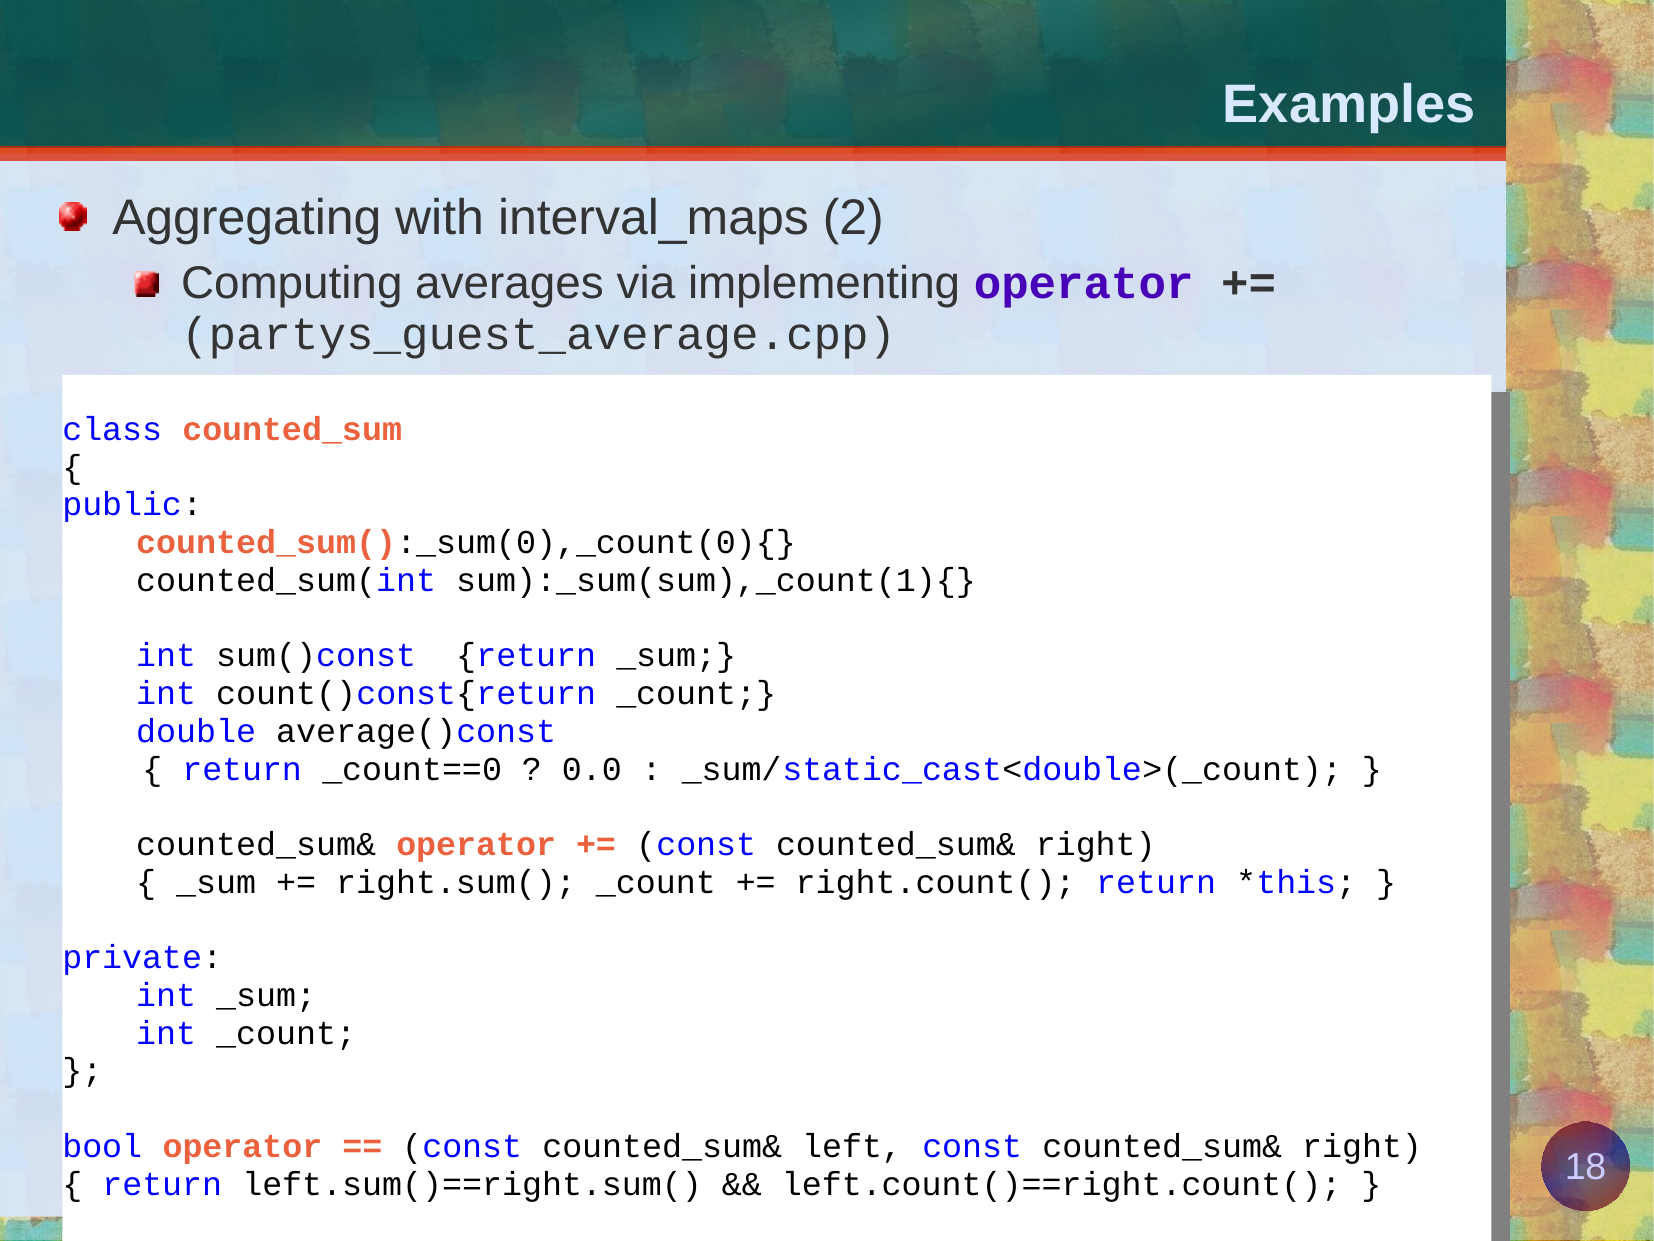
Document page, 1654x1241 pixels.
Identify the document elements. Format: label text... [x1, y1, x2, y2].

list Aggregating with interval_maps (2) Computing averages via implementing operator += (partys_guest_average.cpp) [59, 188, 1418, 366]
text_box class counted_sum { public: counted_sum():_sum(0),_count(0){} counted_sum(int sum):_sum(sum),_count(1){} int sum()const {return _sum;} int count()const{return _count;} double average()const { return _count==0 ? 0.0 : _sum/static_cast<double>(_count); } counted_sum& operator += (const counted_sum& right) { _sum += right.sum(); _count += right.count(); return *this; } private: int _sum; int _count; }; bool operator == (const counted_sum& left, const counted_sum& right) { return left.sum()==right.sum() && left.count()==right.count(); } [62, 374, 1492, 1204]
title Examples [29, 59, 1477, 148]
